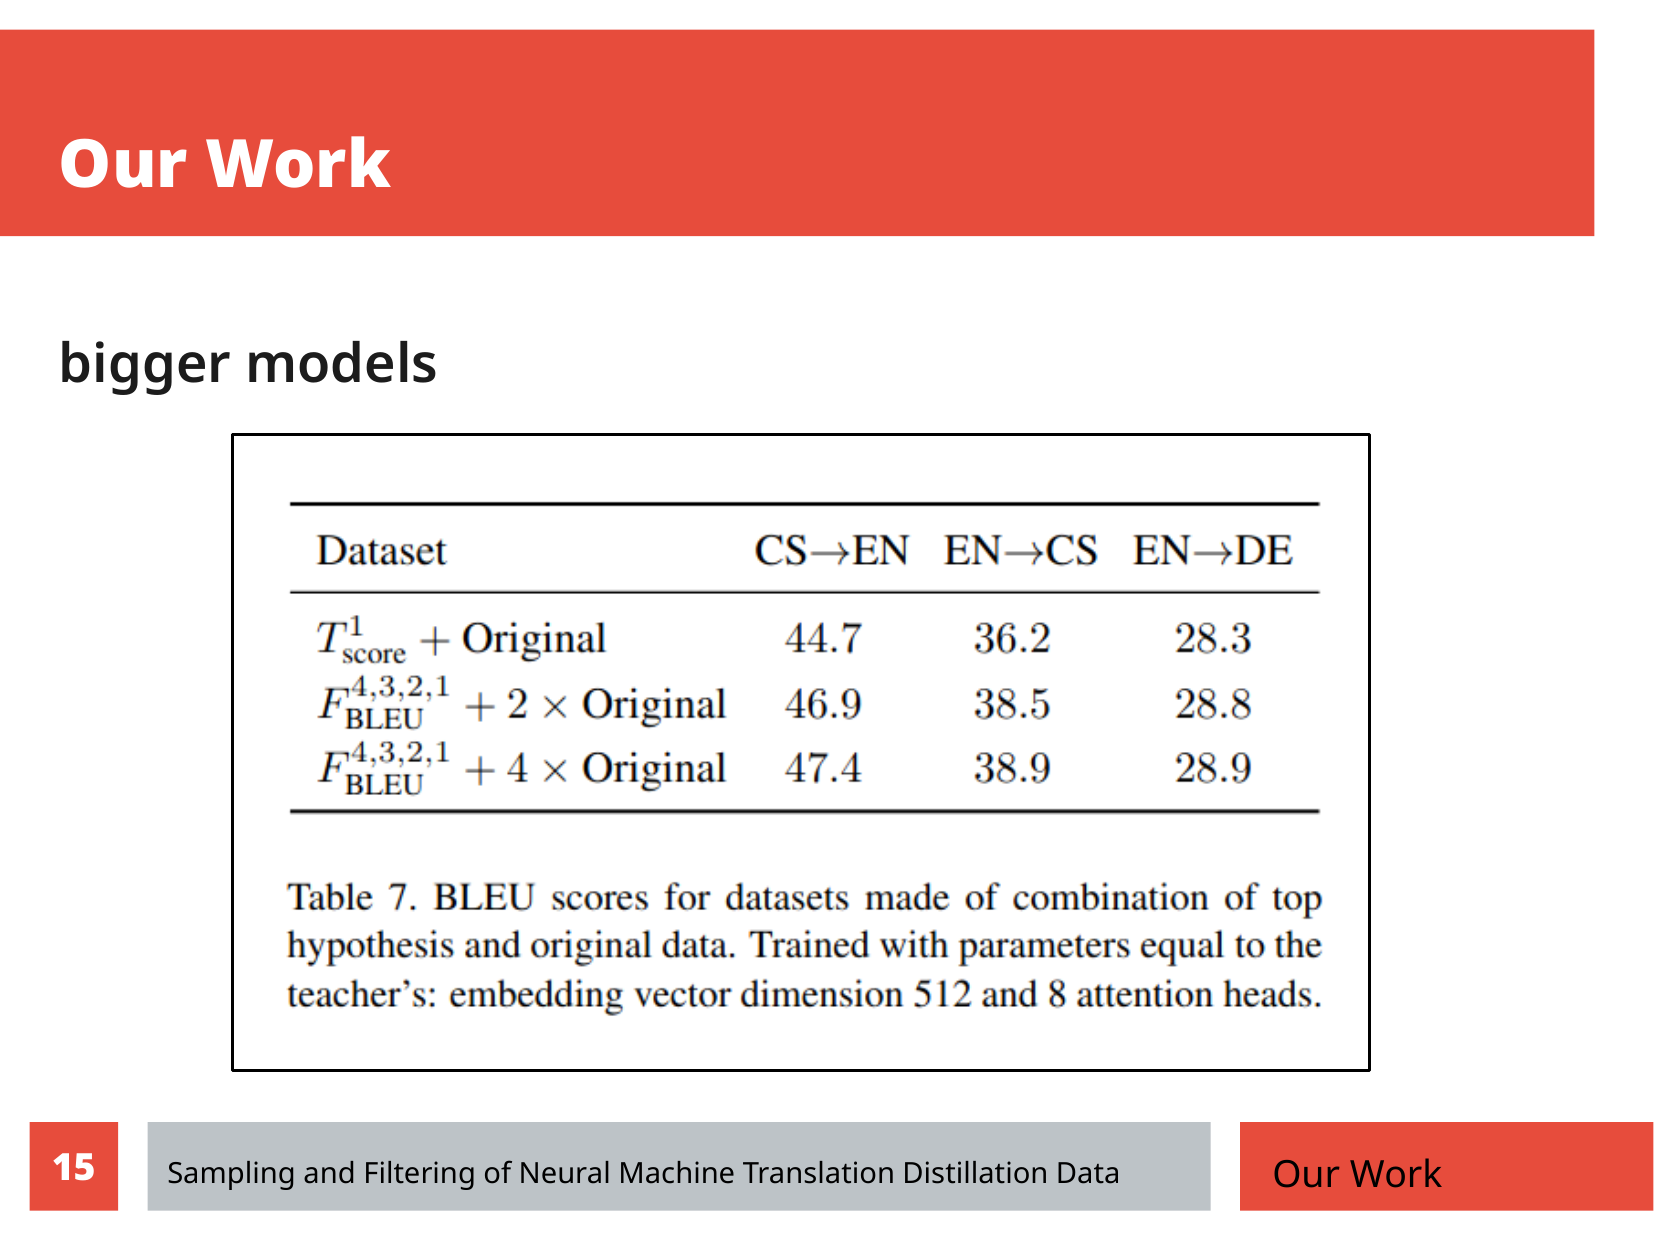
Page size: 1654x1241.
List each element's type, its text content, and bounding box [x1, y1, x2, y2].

picture [234, 435, 1368, 1069]
text_box Sampling and Filtering of Neural Machine Translation Distillation Data [152, 1145, 1201, 1195]
title Our Work [59, 59, 1595, 207]
list bigger models [59, 324, 1565, 1093]
text_box Our Work [1257, 1140, 1636, 1199]
